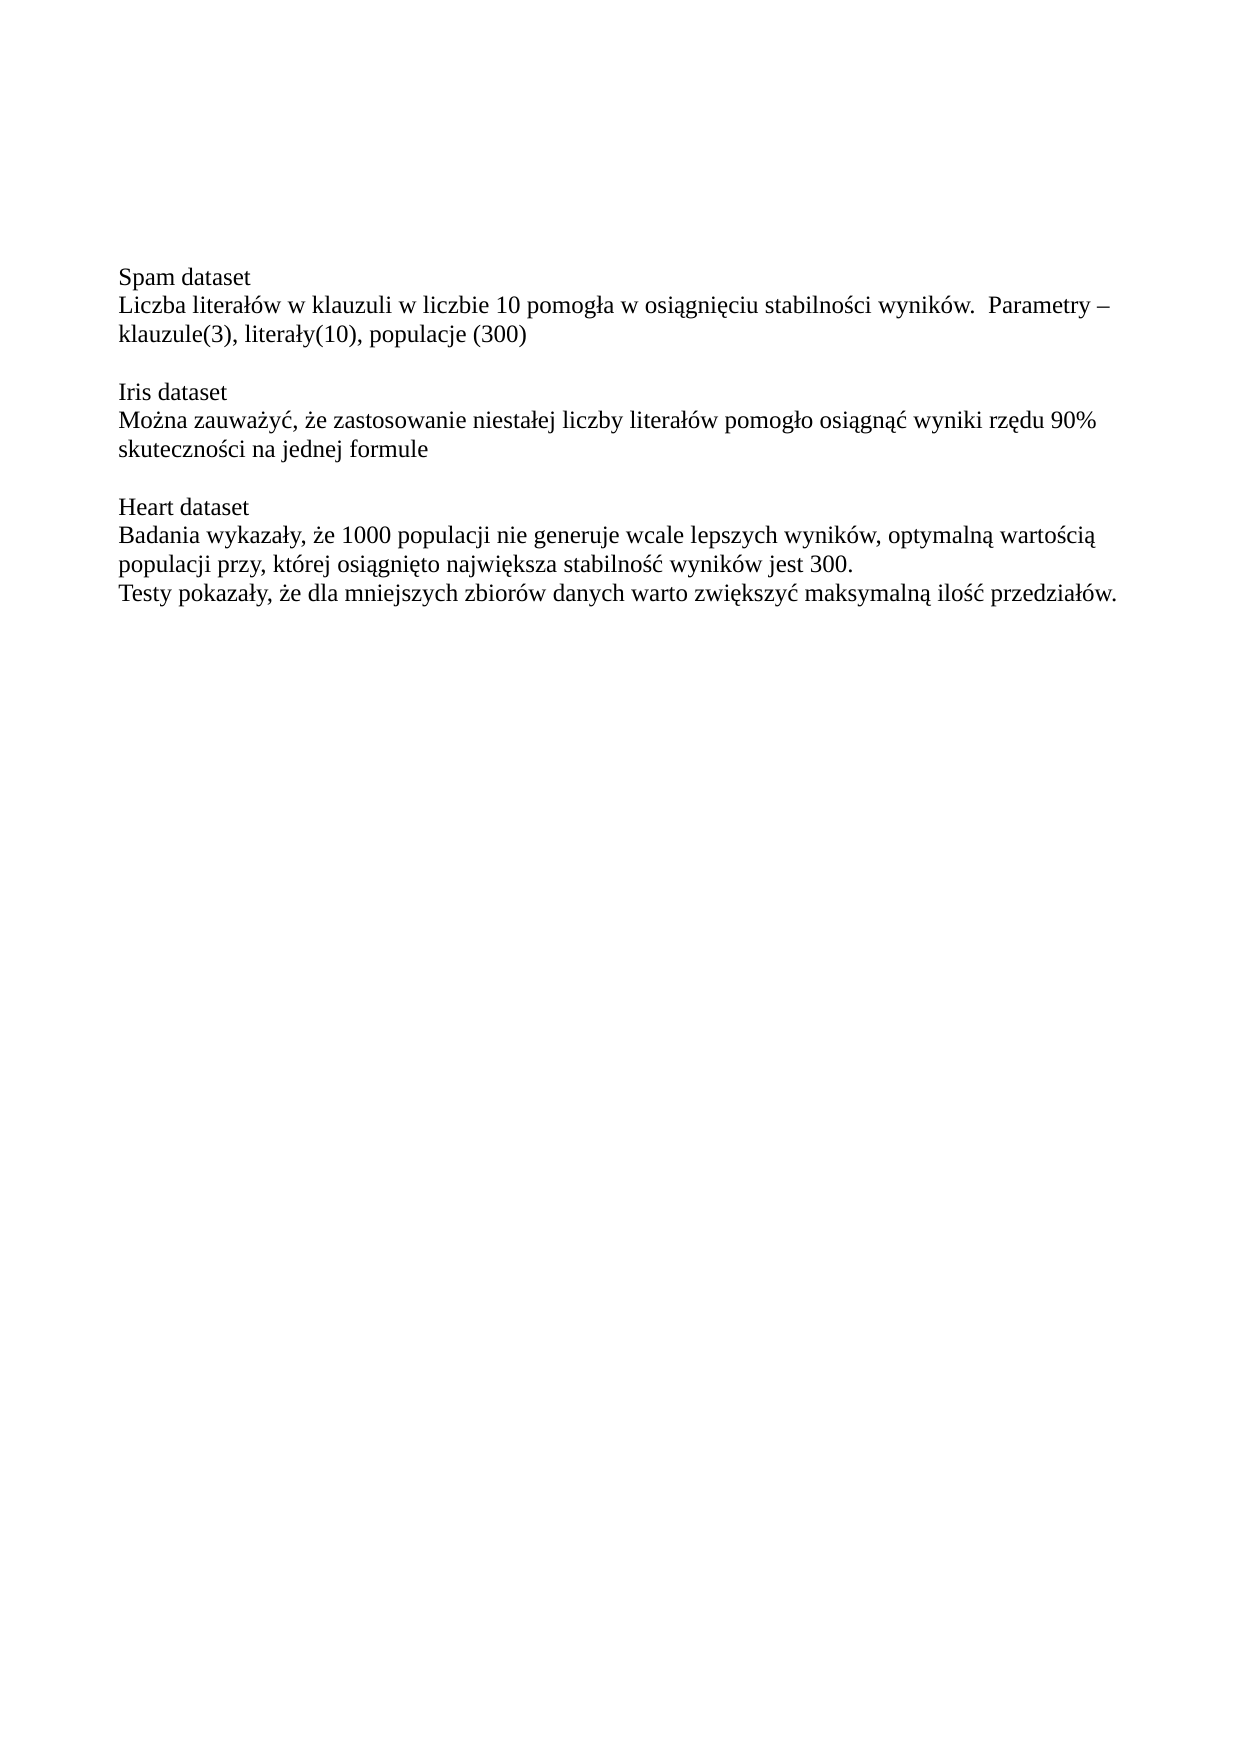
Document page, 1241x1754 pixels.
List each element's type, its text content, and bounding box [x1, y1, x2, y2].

text Heart dataset [118, 492, 1122, 521]
text Testy pokazały, że dla mniejszych zbiorów danych warto zwiększyć maksymalną ilość przedziałów. [118, 578, 1122, 607]
text Iris dataset [118, 377, 1122, 406]
text Liczba literałów w klauzuli w liczbie 10 pomogła w osiągnięciu stabilności wyników. Parametry – klauzule(3), literały(10), populacje (300) [118, 291, 1122, 348]
text Można zauważyć, że zastosowanie niestałej liczby literałów pomogło osiągnąć wyniki rzędu 90% skuteczności na jednej formule [118, 406, 1122, 463]
text Badania wykazały, że 1000 populacji nie generuje wcale lepszych wyników, optymalną wartością populacji przy, której osiągnięto największa stabilność wyników jest 300. [118, 521, 1122, 578]
text Spam dataset [118, 262, 1122, 291]
